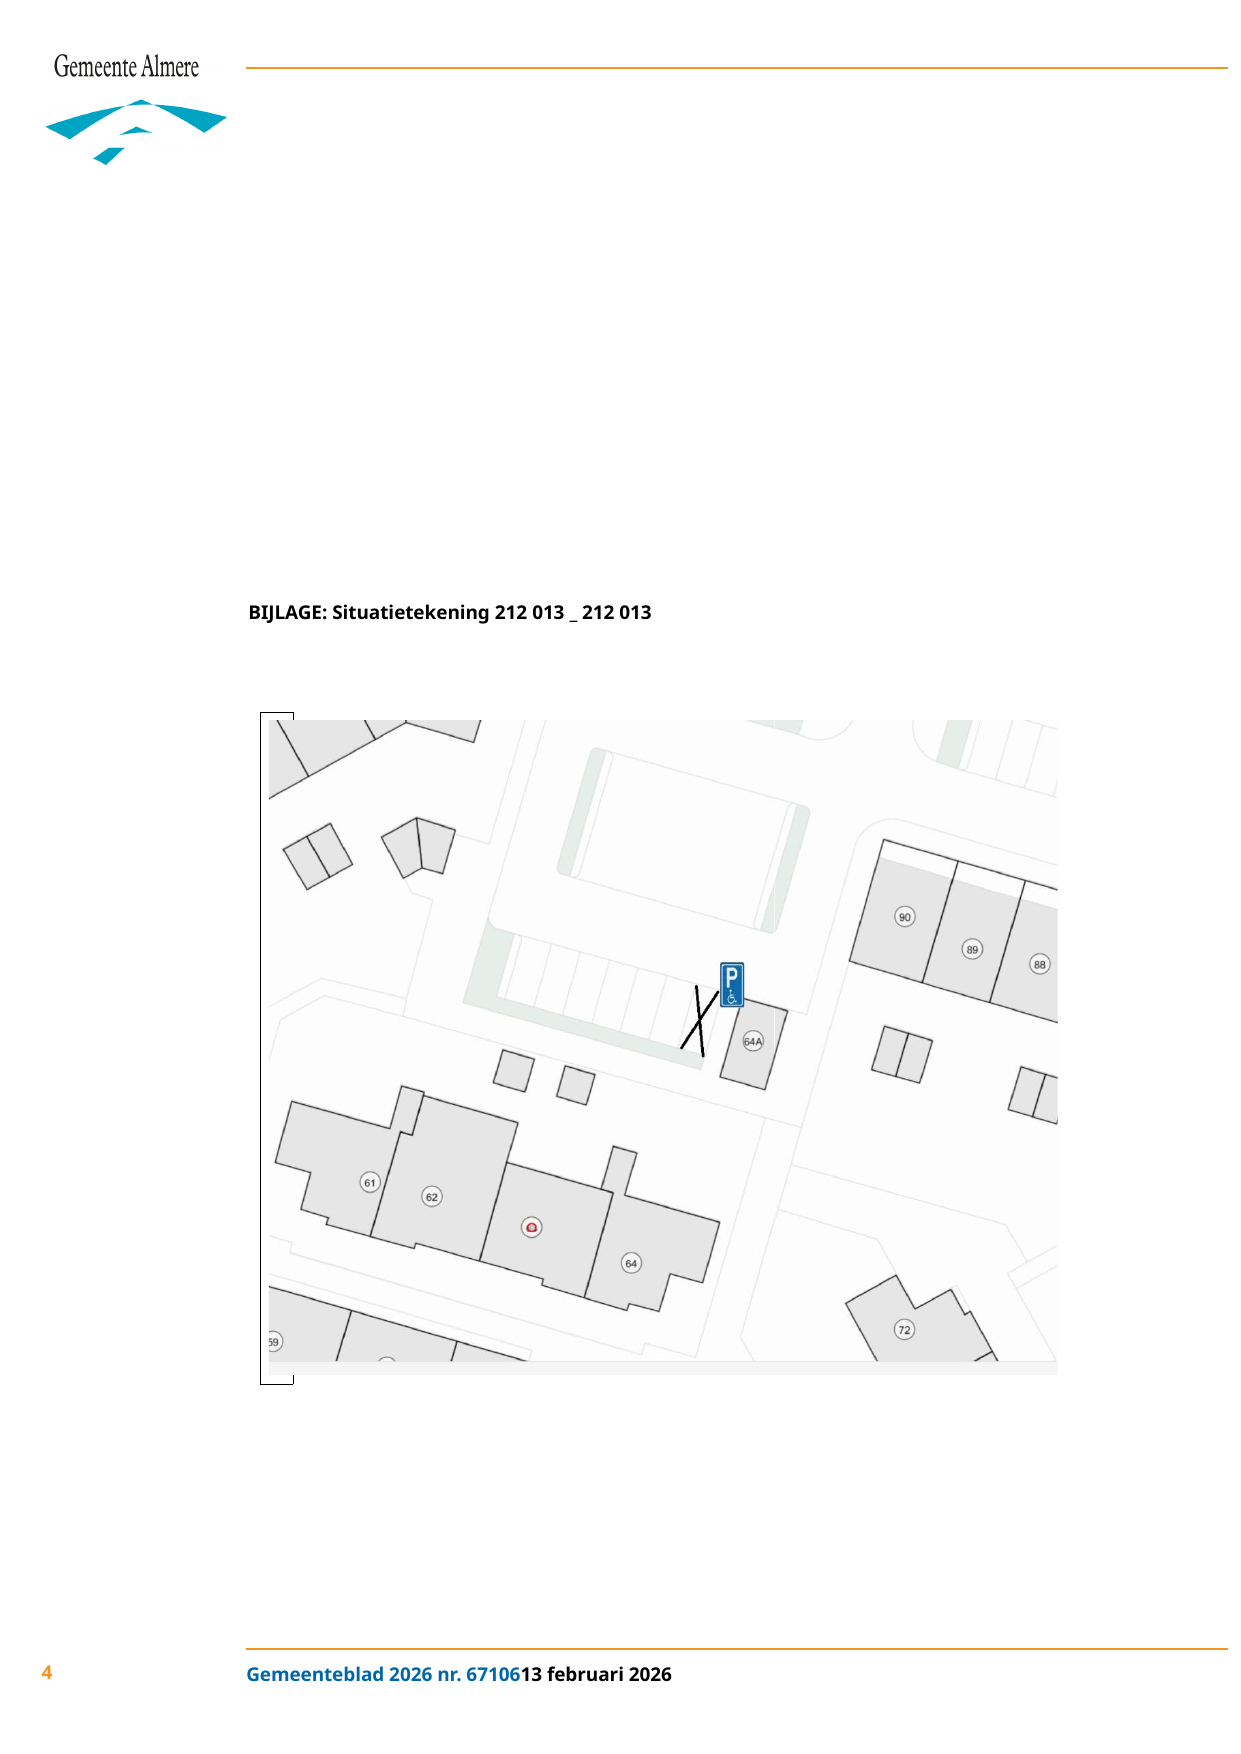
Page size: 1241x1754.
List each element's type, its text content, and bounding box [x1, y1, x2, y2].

text BIJLAGE: Situatietekening 212 013 _ 212 013 [248, 599, 1152, 625]
picture [268, 720, 1058, 1375]
picture [41, 47, 231, 172]
